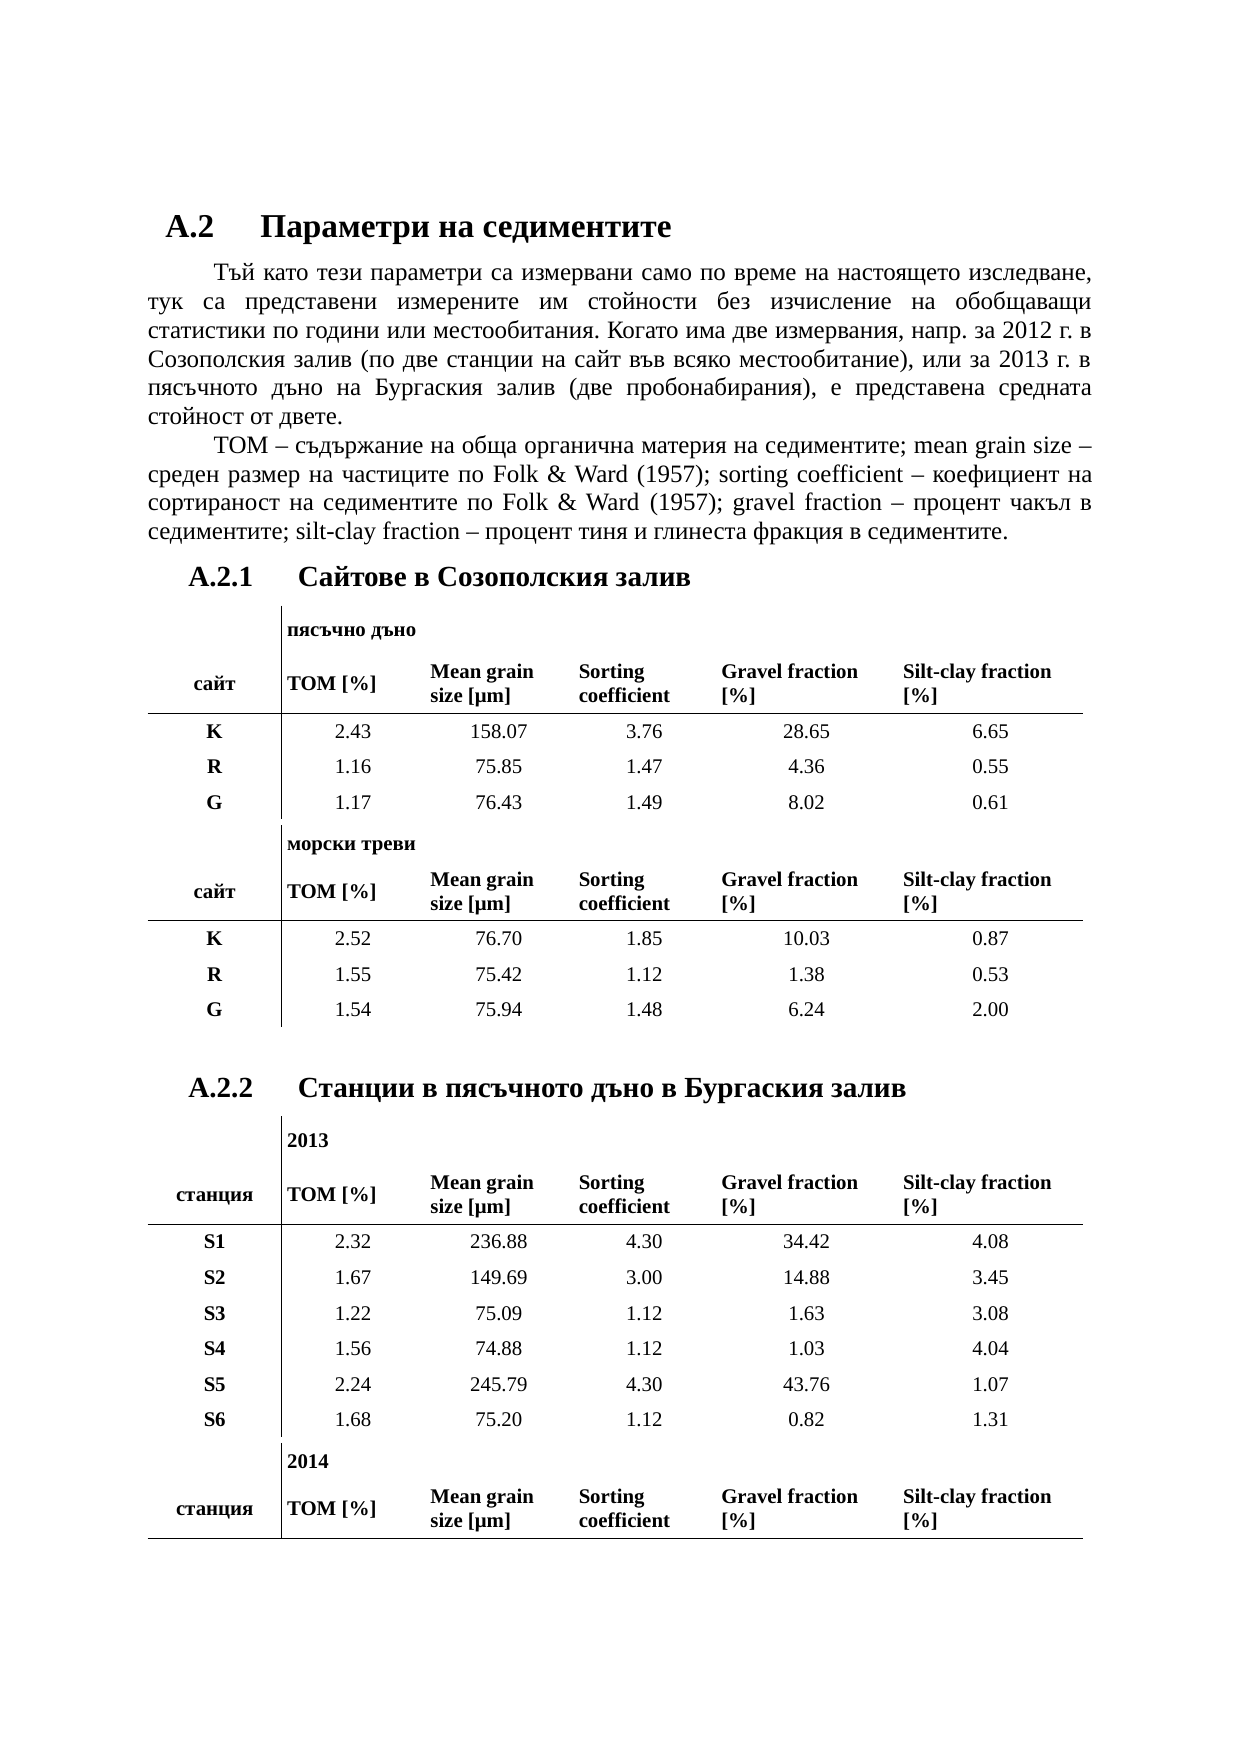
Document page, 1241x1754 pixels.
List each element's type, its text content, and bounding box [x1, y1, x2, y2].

table_cell 1.49 [573, 784, 715, 819]
table_cell 76.70 [425, 921, 573, 956]
table_cell [715, 819, 897, 825]
table_cell Silt-clay fraction [%] [897, 1478, 1083, 1538]
table_cell K [148, 921, 281, 956]
table_cell сайт [148, 861, 281, 920]
table_cell [715, 1437, 897, 1443]
table_cell 1.12 [573, 1330, 715, 1366]
table_cell 28.65 [715, 714, 897, 748]
table_cell R [148, 956, 281, 992]
table_cell Mean grain size [μm] [425, 1164, 573, 1224]
table_cell [897, 819, 1083, 825]
table_cell 4.04 [897, 1330, 1083, 1366]
table_cell 75.42 [425, 956, 573, 992]
table_cell Silt-clay fraction [%] [897, 861, 1083, 920]
table_cell 76.43 [425, 784, 573, 819]
table_cell 3.45 [897, 1259, 1083, 1295]
table_cell 0.87 [897, 921, 1083, 956]
table_cell 1.12 [573, 1295, 715, 1330]
table_cell 3.00 [573, 1259, 715, 1295]
table_cell 1.56 [282, 1330, 424, 1366]
table_cell Mean grain size [μm] [425, 1478, 573, 1538]
table_cell Sorting coefficient [573, 1164, 715, 1224]
table_cell 4.30 [573, 1366, 715, 1401]
subtitle Сайтове в Созополския залив [260, 559, 1093, 593]
table_cell Mean grain size [μm] [425, 653, 573, 713]
table_header [148, 606, 281, 653]
table_cell 2.43 [282, 714, 424, 748]
table_cell Gravel fraction [%] [715, 1164, 897, 1224]
table_cell 74.88 [425, 1330, 573, 1366]
table_cell станция [148, 1478, 281, 1538]
table_cell 75.09 [425, 1295, 573, 1330]
table_cell [148, 1437, 281, 1443]
subtitle Станции в пясъчното дъно в Бургаския залив [260, 1070, 1093, 1104]
table_cell 1.63 [715, 1295, 897, 1330]
table_cell 1.67 [282, 1259, 424, 1295]
subtitle Параметри на седиментите [223, 207, 1093, 245]
table_cell 2.24 [282, 1366, 424, 1401]
table_cell G [148, 992, 281, 1027]
table_cell S3 [148, 1295, 281, 1330]
table_cell [897, 1437, 1083, 1443]
table_cell [148, 825, 281, 861]
table_cell S4 [148, 1330, 281, 1366]
table_cell 1.17 [282, 784, 424, 819]
table_cell 43.76 [715, 1366, 897, 1401]
table_cell TOM [%] [282, 1164, 424, 1224]
table_cell Mean grain size [μm] [425, 861, 573, 920]
table_cell 4.08 [897, 1225, 1083, 1259]
table_cell [148, 819, 281, 825]
table_cell 4.30 [573, 1225, 715, 1259]
table_cell [148, 1443, 281, 1478]
table_cell сайт [148, 653, 281, 713]
table_cell 1.07 [897, 1366, 1083, 1401]
table_cell K [148, 714, 281, 748]
table_cell Gravel fraction [%] [715, 653, 897, 713]
table_cell 1.85 [573, 921, 715, 956]
table_cell 158.07 [425, 714, 573, 748]
table_cell Silt-clay fraction [%] [897, 653, 1083, 713]
table_cell [425, 819, 573, 825]
table_cell 6.24 [715, 992, 897, 1027]
table_header пясъчно дъно [282, 606, 1083, 653]
table_cell 1.47 [573, 748, 715, 784]
table_cell G [148, 784, 281, 819]
table_cell 6.65 [897, 714, 1083, 748]
table_cell 149.69 [425, 1259, 573, 1295]
table_cell 2.00 [897, 992, 1083, 1027]
table_cell 75.20 [425, 1401, 573, 1437]
table_cell 0.53 [897, 956, 1083, 992]
table_cell 1.48 [573, 992, 715, 1027]
table_cell TOM [%] [282, 653, 424, 713]
text ТОМ – съдържание на обща органична материя на седиментите; mean grain size – среден размер на частиците по Folk & Ward (1957); sorting coefficient – коефициент на сортираност на седиментите по Folk & Ward (1957); gravel fraction – процент чакъл в седиментите; silt-clay fraction – процент тиня и глинеста фракция в седиментите. [148, 430, 1093, 545]
table_cell 1.03 [715, 1330, 897, 1366]
table_cell 245.79 [425, 1366, 573, 1401]
table_cell 3.08 [897, 1295, 1083, 1330]
table_cell 1.31 [897, 1401, 1083, 1437]
table_cell 10.03 [715, 921, 897, 956]
table_cell 1.55 [282, 956, 424, 992]
table_cell Gravel fraction [%] [715, 861, 897, 920]
table_cell 2014 [282, 1443, 1083, 1478]
text Тъй като тези параметри са измервани само по време на настоящето изследване, тук са представени измерените им стойности без изчисление на обобщаващи статистики по години или местообитания. Когато има две измервания, напр. за 2012 г. в Созополския залив (по две станции на сайт във всяко местообитание), или за 2013 г. в пясъчното дъно на Бургаския залив (две пробонабирания), е представена средната стойност от двете. [148, 257, 1093, 430]
table_cell Sorting coefficient [573, 653, 715, 713]
table_cell [573, 1437, 715, 1443]
table_cell [281, 1437, 424, 1443]
table_cell станция [148, 1164, 281, 1224]
table_cell 0.61 [897, 784, 1083, 819]
table_cell 14.88 [715, 1259, 897, 1295]
table_cell 236.88 [425, 1225, 573, 1259]
table_cell 1.12 [573, 956, 715, 992]
table_cell 1.12 [573, 1401, 715, 1437]
table_cell 0.82 [715, 1401, 897, 1437]
table_cell Silt-clay fraction [%] [897, 1164, 1083, 1224]
table_cell TOM [%] [282, 861, 424, 920]
table_cell 4.36 [715, 748, 897, 784]
table_cell 34.42 [715, 1225, 897, 1259]
table_cell 1.54 [282, 992, 424, 1027]
table_cell TOM [%] [282, 1478, 424, 1538]
table_cell Sorting coefficient [573, 861, 715, 920]
table_cell S5 [148, 1366, 281, 1401]
table_cell 3.76 [573, 714, 715, 748]
table_cell [425, 1437, 573, 1443]
table_cell 1.16 [282, 748, 424, 784]
table_cell 0.55 [897, 748, 1083, 784]
table_cell 1.38 [715, 956, 897, 992]
table_cell 1.68 [282, 1401, 424, 1437]
table_header [148, 1116, 281, 1164]
table_cell морски треви [282, 825, 1083, 861]
table_cell S6 [148, 1401, 281, 1437]
table_cell R [148, 748, 281, 784]
table_cell 75.94 [425, 992, 573, 1027]
table_cell 2.32 [282, 1225, 424, 1259]
table_cell Sorting coefficient [573, 1478, 715, 1538]
table_cell S1 [148, 1225, 281, 1259]
table_cell [281, 819, 424, 825]
table_cell 1.22 [282, 1295, 424, 1330]
table_cell 75.85 [425, 748, 573, 784]
table_cell S2 [148, 1259, 281, 1295]
table_cell 8.02 [715, 784, 897, 819]
table_cell Gravel fraction [%] [715, 1478, 897, 1538]
table_cell [573, 819, 715, 825]
table_header 2013 [282, 1116, 1083, 1164]
table_cell 2.52 [282, 921, 424, 956]
